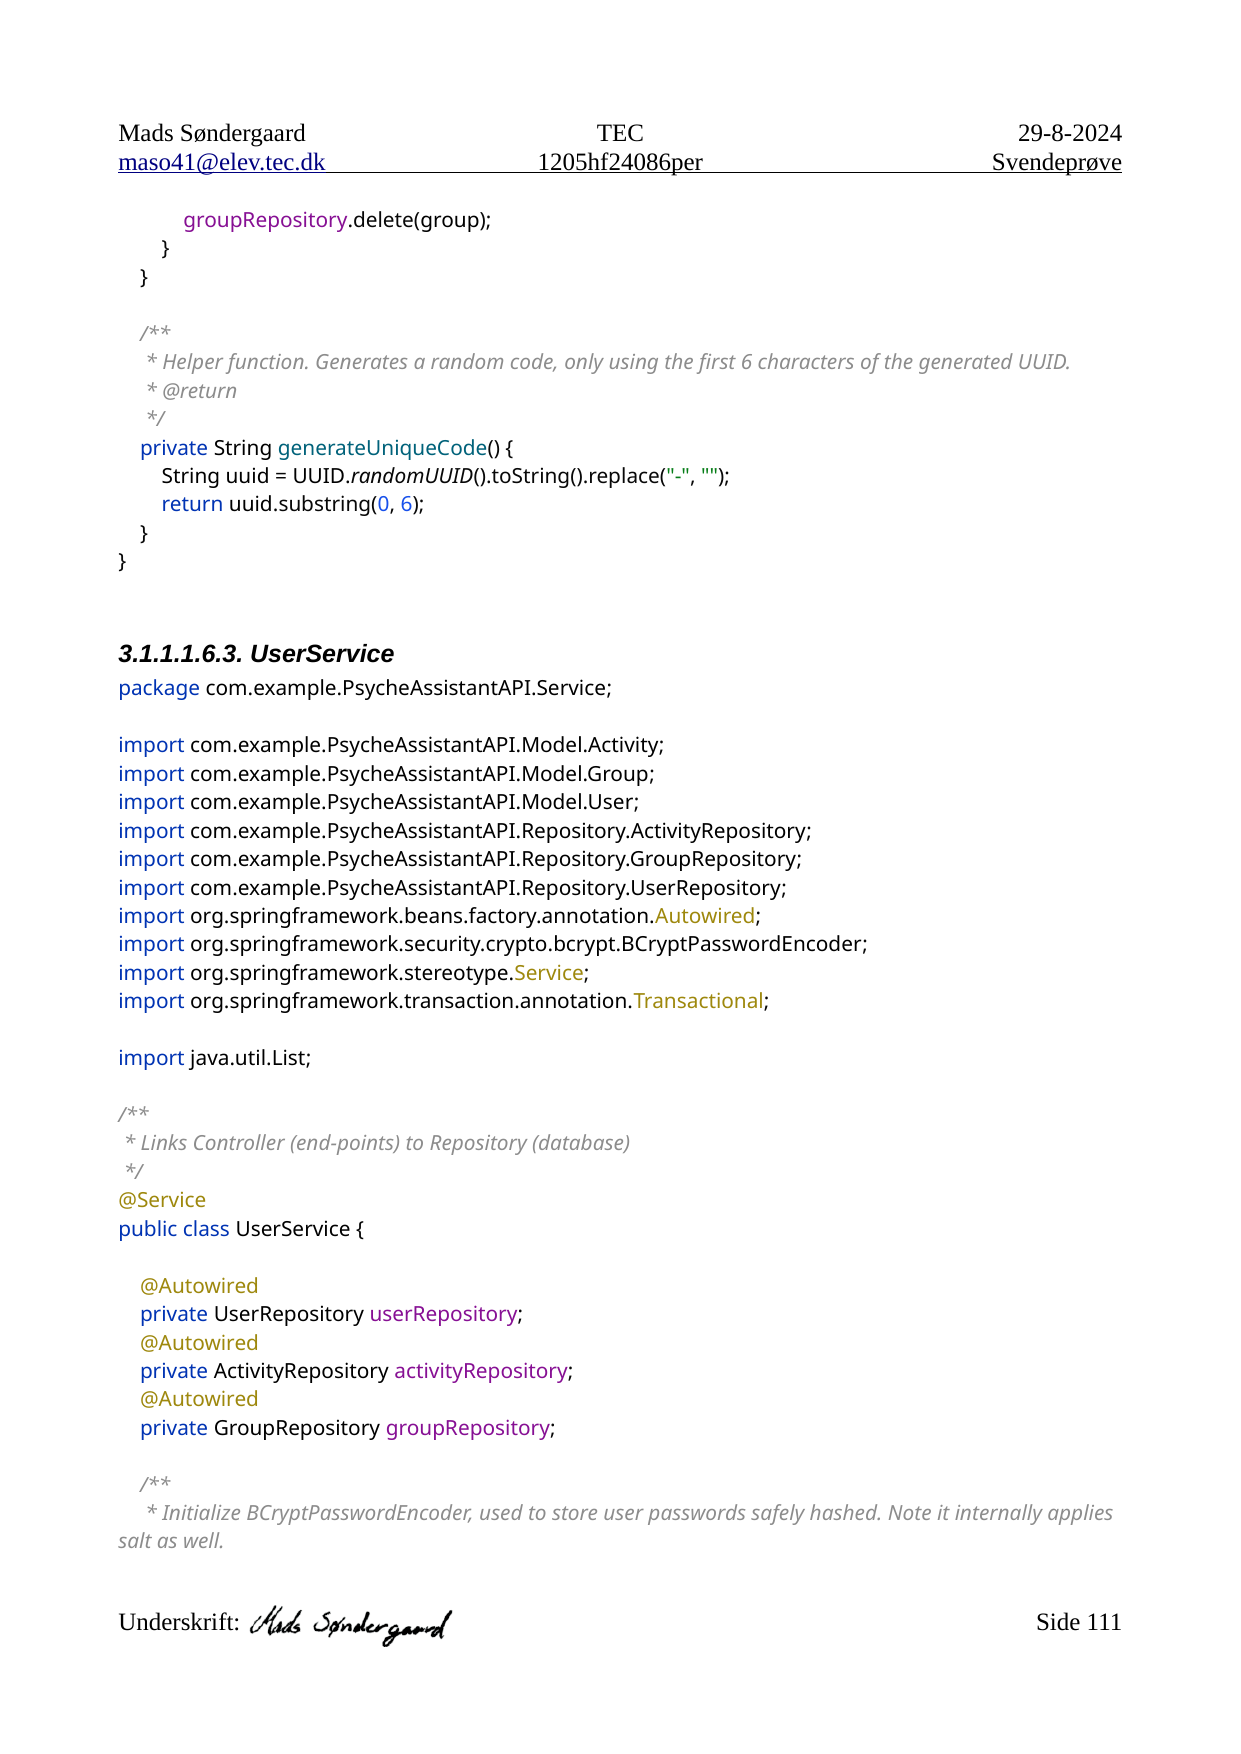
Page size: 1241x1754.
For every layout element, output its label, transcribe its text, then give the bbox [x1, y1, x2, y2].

subtitle 3.1.1.1.6.3. UserService [118, 638, 1122, 667]
picture [244, 1600, 458, 1647]
text package com.example.PsycheAssistantAPI.Service; import com.example.PsycheAssistantAPI.Model.Activity; import com.example.PsycheAssistantAPI.Model.Group; import com.example.PsycheAssistantAPI.Model.User; import com.example.PsycheAssistantAPI.Repository.ActivityRepository; import com.example.PsycheAssistantAPI.Repository.GroupRepository; import com.example.PsycheAssistantAPI.Repository.UserRepository; import org.springframework.beans.factory.annotation.Autowired; import org.springframework.security.crypto.bcrypt.BCryptPasswordEncoder; import org.springframework.stereotype.Service; import org.springframework.transaction.annotation.Transactional; import java.util.List; /** * Links Controller (end-points) to Repository (database) */ @Service public class UserService { @Autowired private UserRepository userRepository; @Autowired private ActivityRepository activityRepository; @Autowired private GroupRepository groupRepository; /** * Initialize BCryptPasswordEncoder, used to store user passwords safely hashed. Note it internally applies salt as well. [118, 673, 1122, 1555]
text groupRepository.delete(group); } } /** * Helper function. Generates a random code, only using the first 6 characters of the generated UUID. * @return */ private String generateUniqueCode() { String uuid = UUID.randomUUID().toString().replace("-", ""); return uuid.substring(0, 6); } } [118, 205, 1122, 603]
